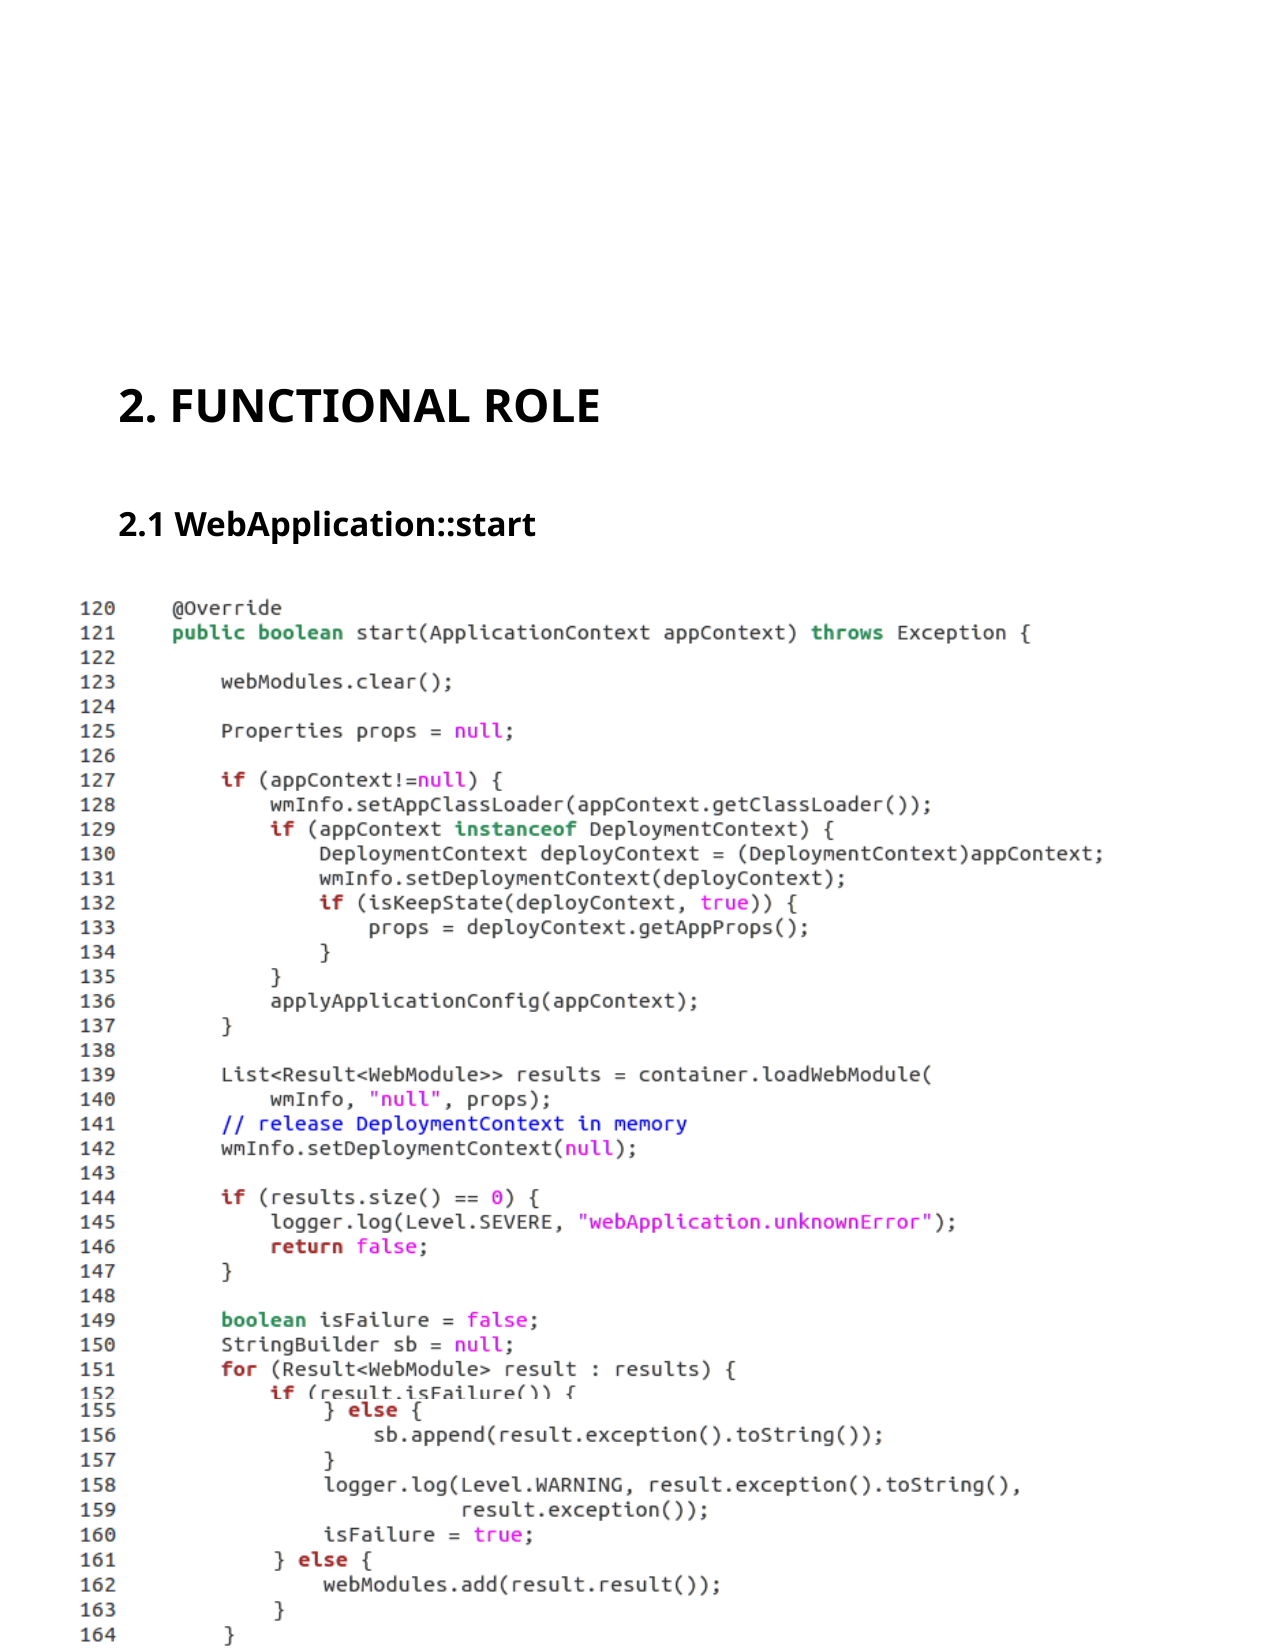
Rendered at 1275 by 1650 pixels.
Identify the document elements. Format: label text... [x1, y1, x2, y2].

picture [78, 596, 1118, 1650]
subtitle 2.1 WebApplication::start [118, 501, 1157, 546]
subtitle 2. FUNCTIONAL ROLE [118, 374, 1157, 436]
